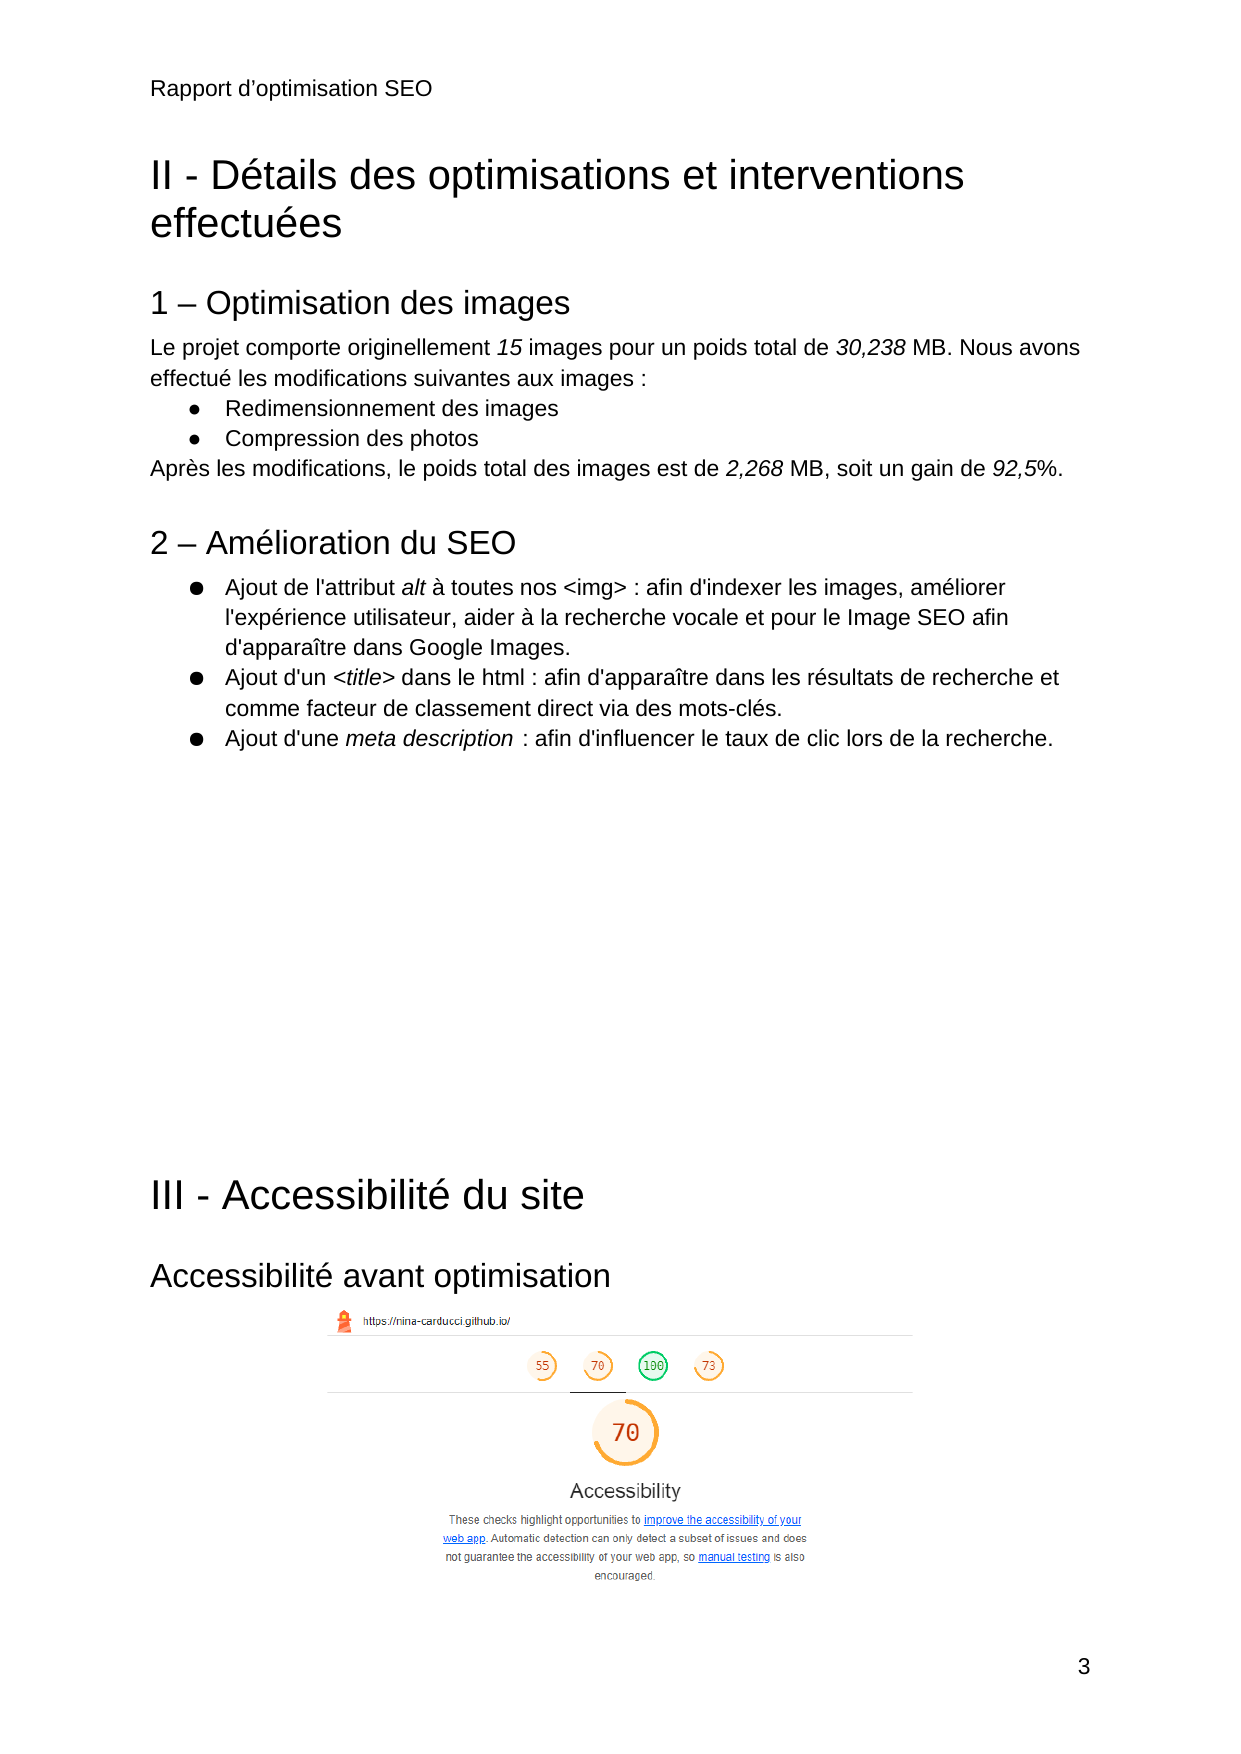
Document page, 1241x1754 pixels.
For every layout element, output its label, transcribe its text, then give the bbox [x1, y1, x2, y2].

subtitle 1 – Optimisation des images [150, 283, 1090, 322]
list Ajout de l'attribut alt à toutes nos <img> : afin d'indexer les images, améliorer l'expérience utilisateur, aider à la recherche vocale et pour le Image SEO afin d'apparaître dans Google Images. [187, 574, 1090, 661]
subtitle 2 – Amélioration du SEO [150, 523, 1090, 561]
text Le projet comporte originellement 15 images pour un poids total de 30,238 MB. Nous avons effectué les modifications suivantes aux images : [150, 334, 1090, 391]
list Redimensionnement des images [187, 395, 1090, 421]
subtitle II - Détails des optimisations et interventions effectuées [150, 150, 1090, 246]
picture [327, 1307, 913, 1593]
list Compression des photos [187, 425, 1090, 451]
list Ajout d'une meta description : afin d'influencer le taux de clic lors de la recherche. [187, 725, 1090, 751]
subtitle Accessibilité avant optimisation [150, 1256, 1090, 1294]
list Ajout d'un <title> dans le html : afin d'apparaître dans les résultats de recherche et comme facteur de classement direct via des mots-clés. [187, 664, 1090, 721]
text Après les modifications, le poids total des images est de 2,268 MB, soit un gain de 92,5%. [150, 455, 1090, 481]
subtitle III - Accessibilité du site [150, 1171, 1090, 1218]
